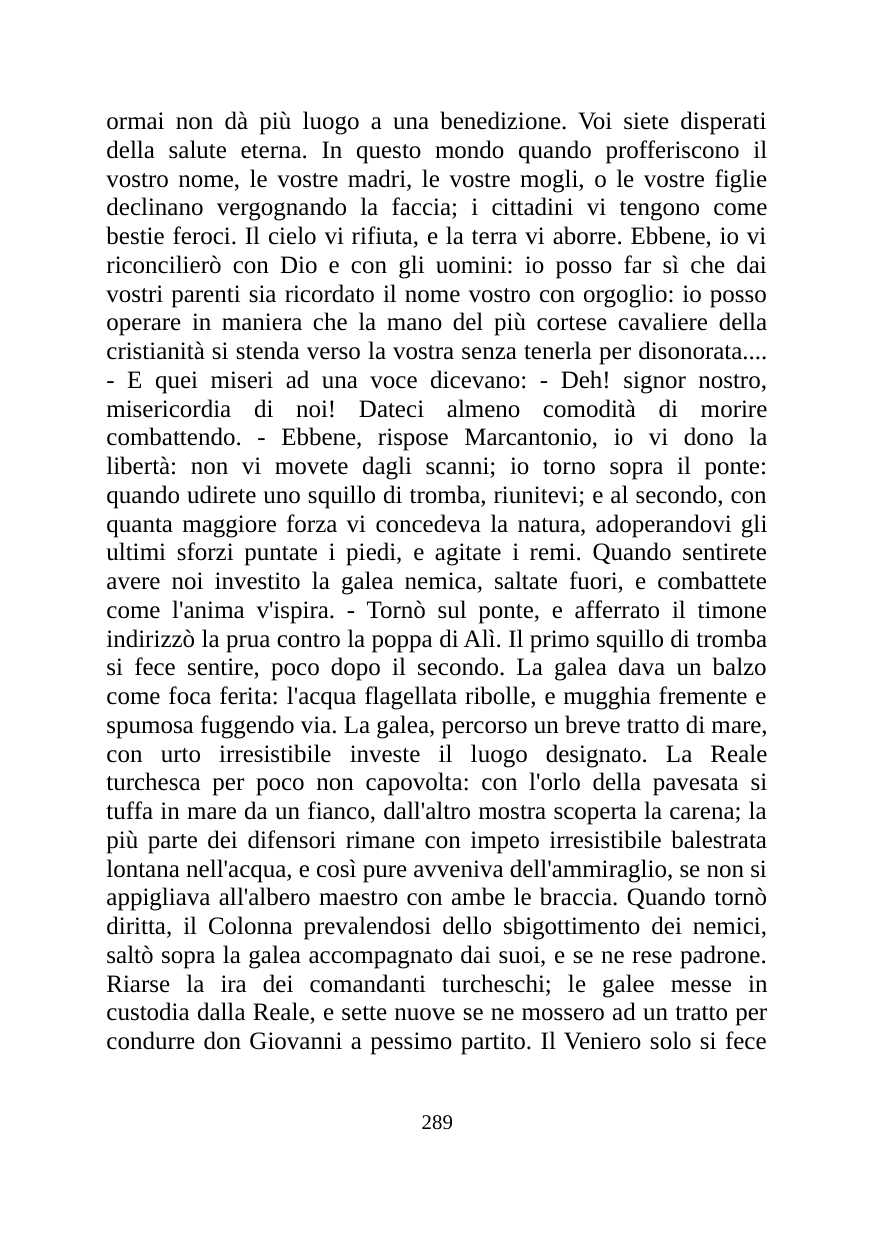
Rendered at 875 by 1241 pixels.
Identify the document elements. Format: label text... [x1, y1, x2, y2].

text ormai non dà più luogo a una benedizione. Voi siete disperati della salute eterna. In questo mondo quando profferiscono il vostro nome, le vostre madri, le vostre mogli, o le vostre figlie declinano vergognando la faccia; i cittadini vi tengono come bestie feroci. Il cielo vi rifiuta, e la terra vi aborre. Ebbene, io vi riconcilierò con Dio e con gli uomini: io posso far sì che dai vostri parenti sia ricordato il nome vostro con orgoglio: io posso operare in maniera che la mano del più cortese cavaliere della cristianità si stenda verso la vostra senza tenerla per disonorata.... - E quei miseri ad una voce dicevano: - Deh! signor nostro, misericordia di noi! Dateci almeno comodità di morire combattendo. - Ebbene, rispose Marcantonio, io vi dono la libertà: non vi movete dagli scanni; io torno sopra il ponte: quando udirete uno squillo di tromba, riunitevi; e al secondo, con quanta maggiore forza vi concedeva la natura, adoperandovi gli ultimi sforzi puntate i piedi, e agitate i remi. Quando sentirete avere noi investito la galea nemica, saltate fuori, e combattete come l'anima v'ispira. - Tornò sul ponte, e afferrato il timone indirizzò la prua contro la poppa di Alì. Il primo squillo di tromba si fece sentire, poco dopo il secondo. La galea dava un balzo come foca ferita: l'acqua flagellata ribolle, e mugghia fremente e spumosa fuggendo via. La galea, percorso un breve tratto di mare, con urto irresistibile investe il luogo designato. La Reale turchesca per poco non capovolta: con l'orlo della pavesata si tuffa in mare da un fianco, dall'altro mostra scoperta la carena; la più parte dei difensori rimane con impeto irresistibile balestrata lontana nell'acqua, e così pure avveniva dell'ammiraglio, se non si appigliava all'albero maestro con ambe le braccia. Quando tornò diritta, il Colonna prevalendosi dello sbigottimento dei nemici, saltò sopra la galea accompagnato dai suoi, e se ne rese padrone. Riarse la ira dei comandanti turcheschi; le galee messe in custodia dalla Reale, e sette nuove se ne mossero ad un tratto per condurre don Giovanni a pessimo partito. Il Veniero solo si fece [106, 106, 768, 1055]
